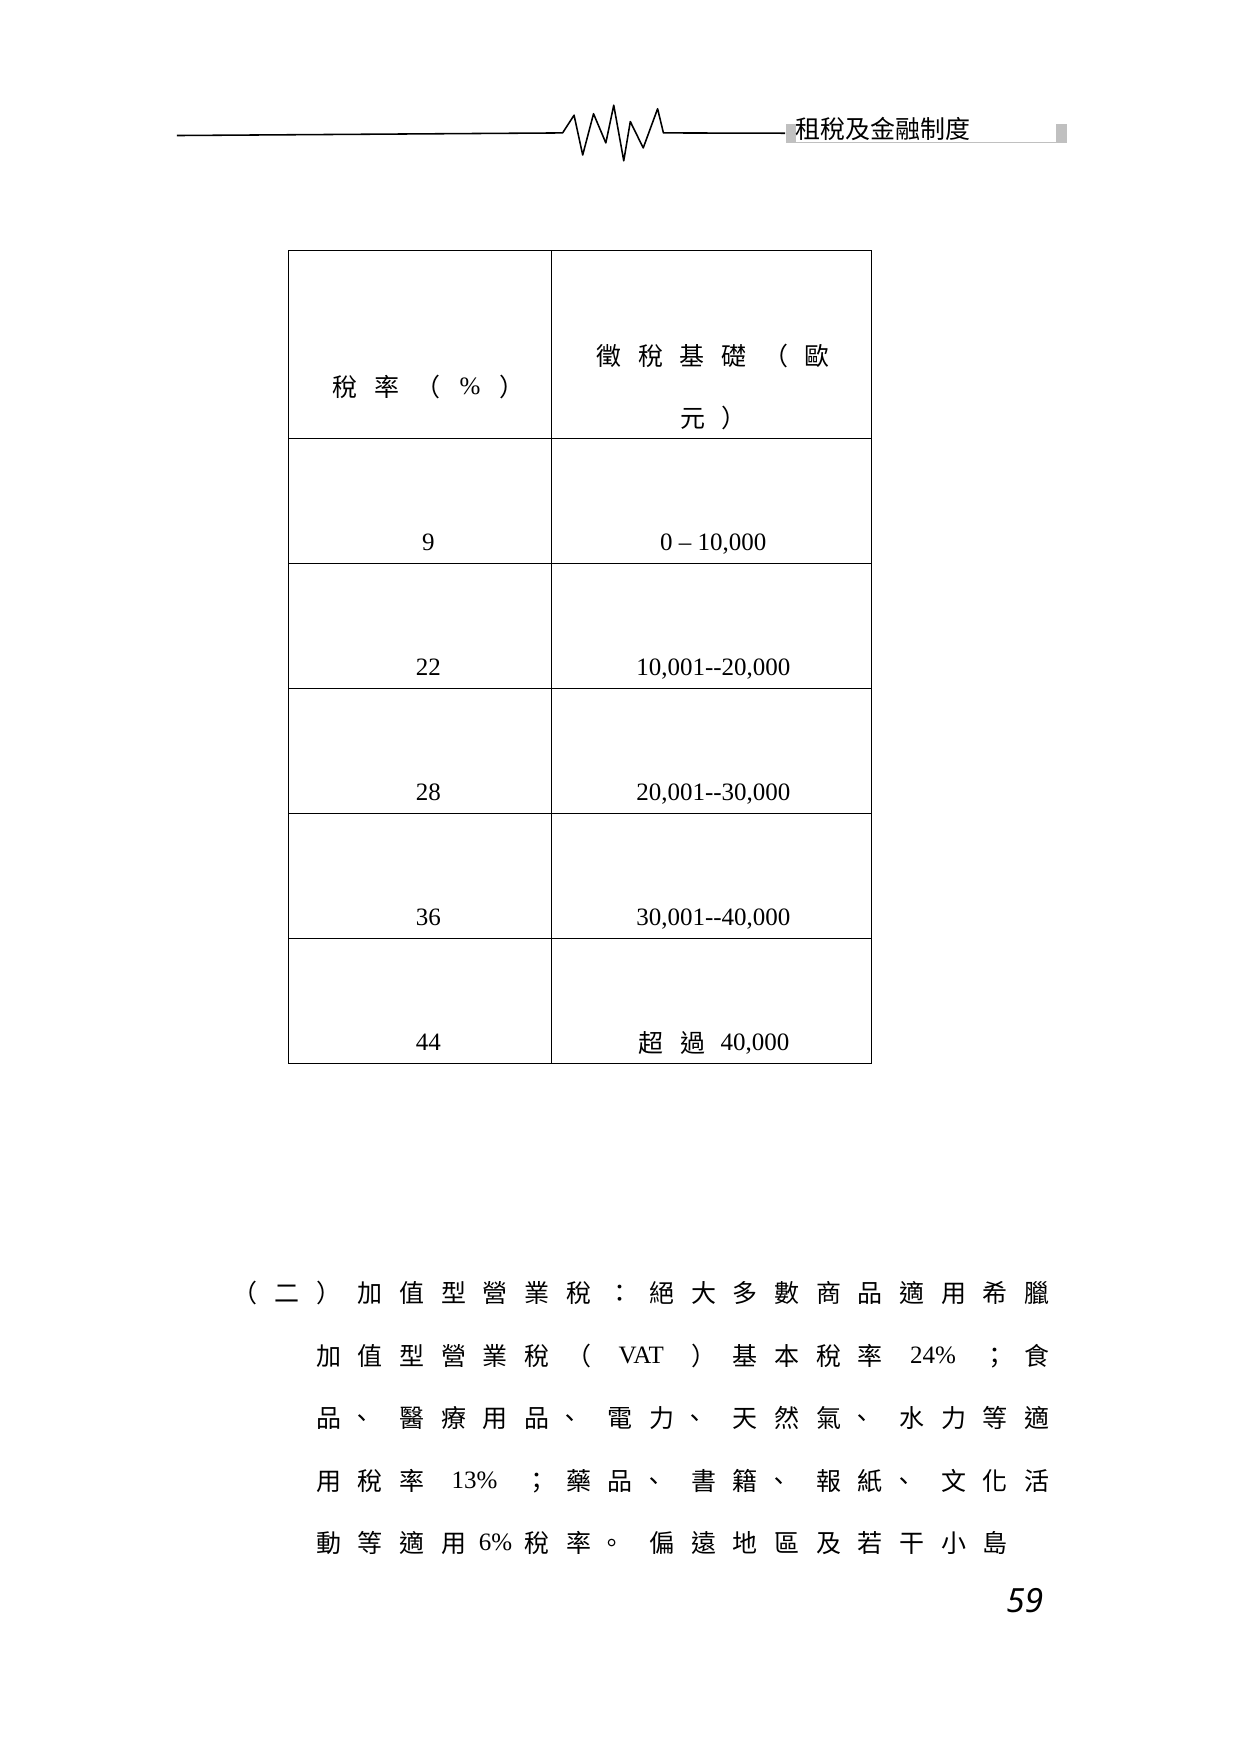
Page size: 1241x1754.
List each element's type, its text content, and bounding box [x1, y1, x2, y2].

table_cell 20,001--30,000 [552, 689, 871, 813]
table_cell 28 [289, 689, 551, 813]
table_header 稅率（%） [289, 251, 551, 438]
table_cell 超過40,000 [552, 939, 871, 1063]
table_cell 44 [289, 939, 551, 1063]
table_cell 0 – 10,000 [552, 439, 871, 563]
table_cell 36 [289, 814, 551, 938]
text （二）加值型營業稅：絕大多數商品適用希臘加值型營業稅（VAT）基本稅率24%；食品、醫療用品、電力、天然氣、水力等適用稅率13%；藥品、書籍、報紙、文化活動等適用6%稅率。偏遠地區及若干小島 [207, 1250, 1058, 1563]
table_cell 9 [289, 439, 551, 563]
table_cell 10,001--20,000 [552, 564, 871, 688]
table_cell 22 [289, 564, 551, 688]
table_header 徵稅基礎（歐元） [552, 251, 871, 438]
table_cell 30,001--40,000 [552, 814, 871, 938]
